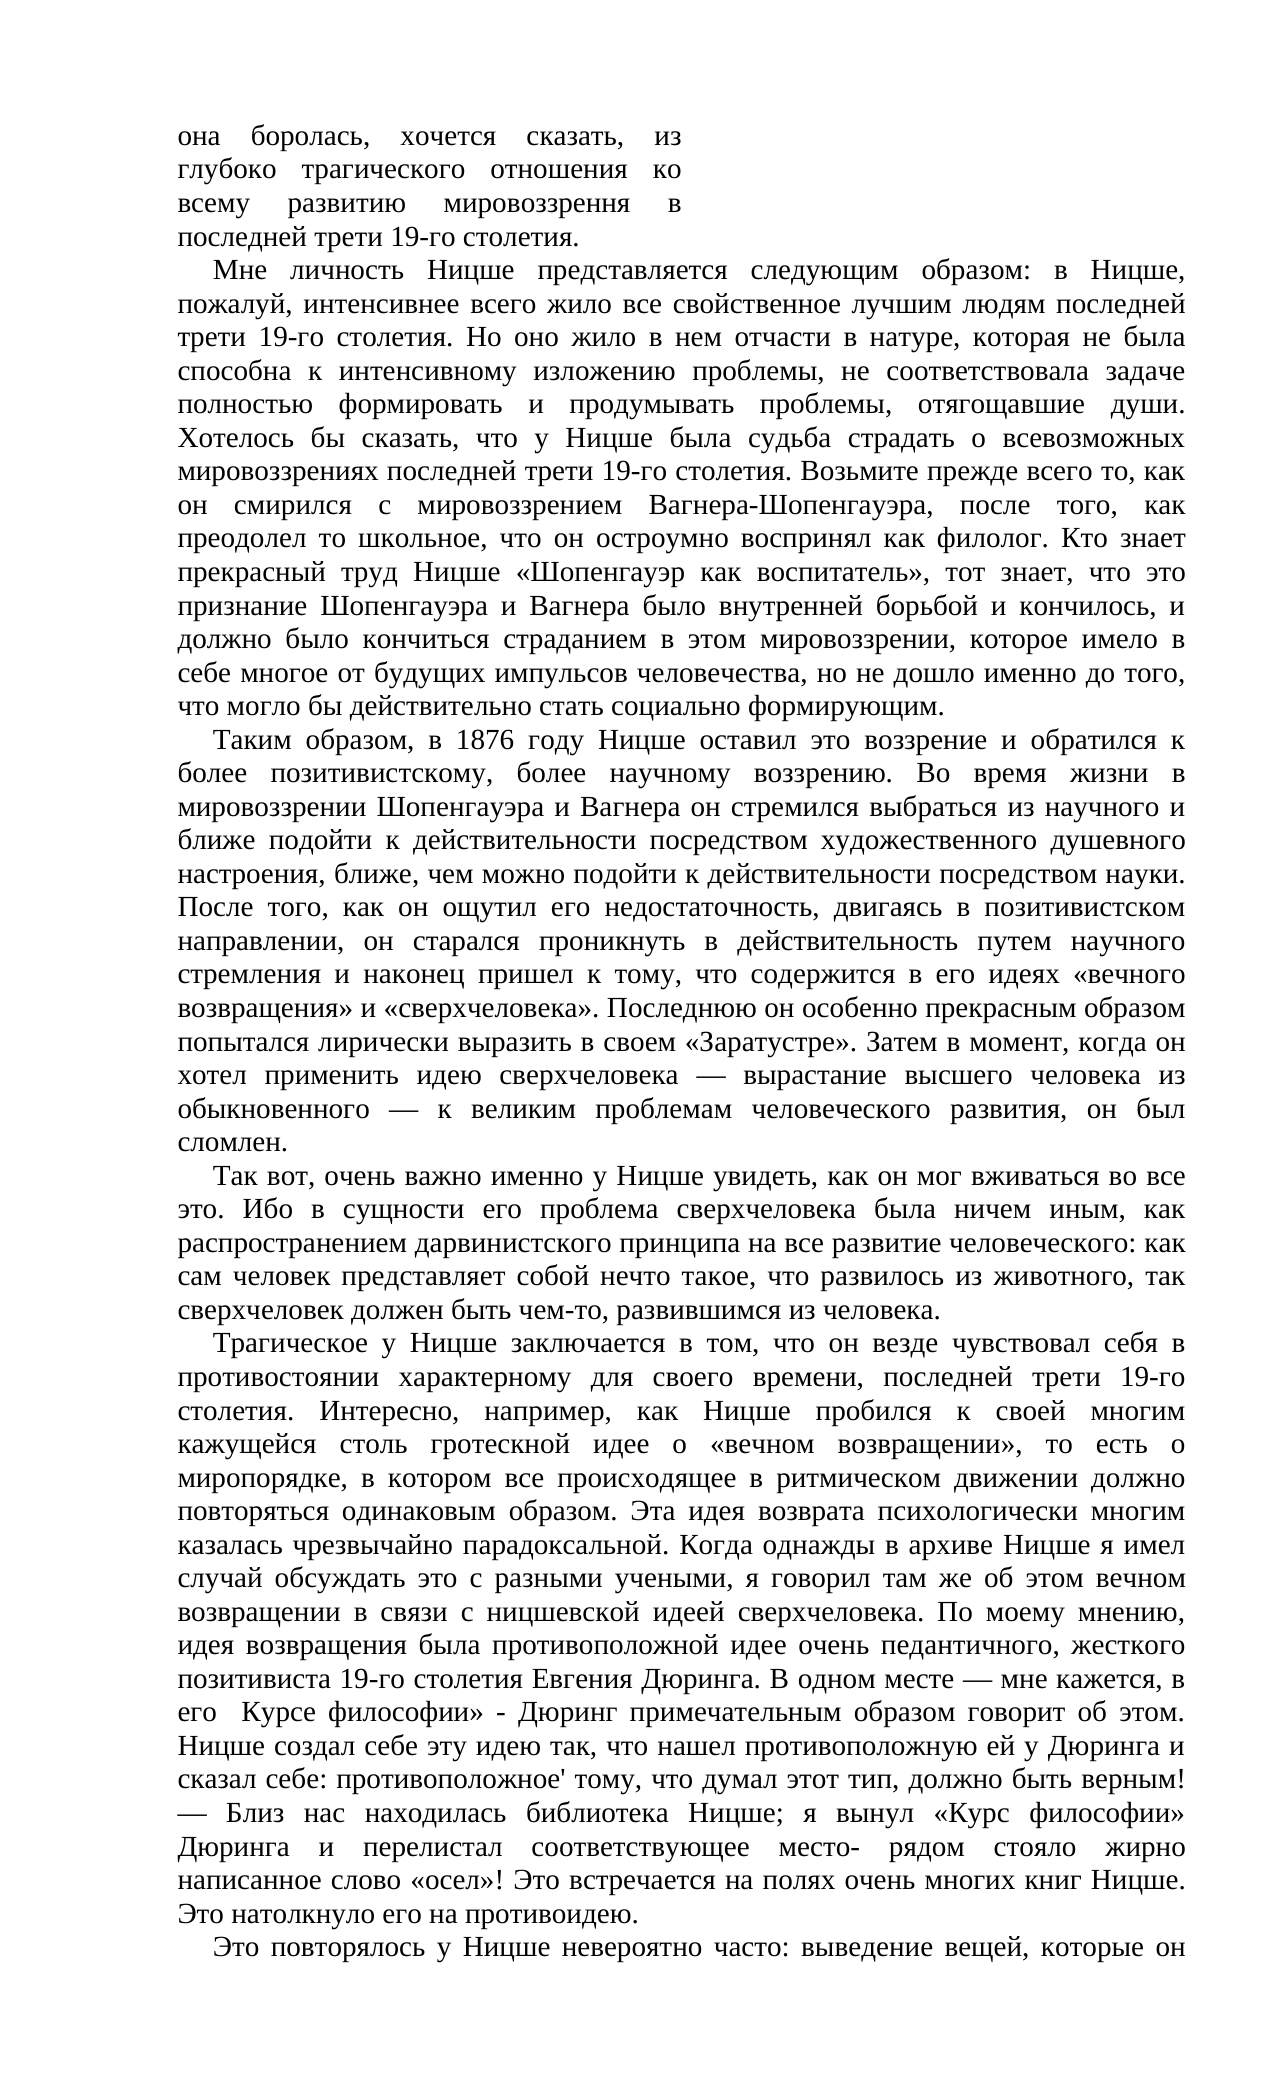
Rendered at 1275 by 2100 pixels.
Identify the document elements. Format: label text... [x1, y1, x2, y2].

table_header [682, 118, 1186, 252]
text Так вот, очень важно именно у Ницше увидеть, как он мог вживаться во все это. Ибо в сущности его проблема сверхчеловека была ничем иным, как распространением дарвинистского принципа на все развитие человеческого: как сам человек представляет собой нечто такое, что развилось из животного, так сверхчеловек должен быть чем-то, развившимся из человека. [177, 1158, 1186, 1326]
text Это повторялось у Ницше невероятно часто: выведение вещей, которые он [177, 1929, 1186, 1963]
text Мне личность Ницше представляется следующим образом: в Ницше, пожалуй, интенсивнее всего жило все свойственное лучшим людям последней трети 19-го столетия. Но оно жило в нем отчасти в натуре, которая не была способна к интенсивному изложению проблемы, не соответствовала задаче полностью формировать и продумывать проблемы, отягощавшие души. Хотелось бы сказать, что у Ницше была судьба страдать о всевозможных мировоззрениях последней трети 19-го столетия. Возьмите прежде всего то, как он смирился с мировоззрением Вагнера-Шопенгауэра, после того, как преодолел то школьное, что он остроумно воспринял как филолог. Кто знает прекрасный труд Ницше «Шопенгауэр как воспитатель», тот знает, что это признание Шопенгауэра и Вагнера было внутренней борьбой и кончилось, и должно было кончиться страданием в этом мировоззрении, которое имело в себе многое от будущих импульсов человечества, но не дошло именно до того, что могло бы действительно стать социально формирующим. [177, 252, 1186, 722]
table_header она боролась, хочется сказать, из глубоко трагического отношения ко всему развитию мировоззрення в последней трети 19-го столетия. [177, 118, 682, 252]
text Таким образом, в 1876 году Ницше оставил это воззрение и обратился к более позитивистскому, более научному воззрению. Во время жизни в мировоззрении Шопенгауэра и Вагнера он стремился выбраться из научного и ближе подойти к действительности посредством художественного душевного настроения, ближе, чем можно подойти к действительности посредством науки. После того, как он ощутил его недостаточность, двигаясь в позитивистском направлении, он старался проникнуть в действительность путем научного стремления и наконец пришел к тому, что содержится в его идеях «вечного возвращения» и «сверхчеловека». Последнюю он особенно прекрасным образом попытался лирически выразить в своем «Заратустре». Затем в момент, когда он хотел применить идею сверхчеловека — вырастание высшего человека из обыкновенного — к великим проблемам человеческого развития, он был сломлен. [177, 722, 1186, 1158]
text Трагическое у Ницше заключается в том, что он везде чувствовал себя в противостоянии характерному для своего времени, последней трети 19-го столетия. Интересно, например, как Ницше пробился к своей многим кажущейся столь гротескной идее о «вечном возвращении», то есть о миропорядке, в котором все происходящее в ритмическом движении должно повторяться одинаковым образом. Эта идея возврата психологически многим казалась чрезвычайно парадоксальной. Когда однажды в архиве Ницше я имел случай обсуждать это с разными учеными, я говорил там же об этом вечном возвращении в связи с ницшевской идеей сверхчеловека. По моему мнению, идея возвращения была противоположной идее очень педантичного, жесткого позитивиста 19-го столетия Евгения Дюринга. В одном месте — мне кажется, в его Курсе философии» - Дюринг примечательным образом говорит об этом. Ницше создал себе эту идею так, что нашел противоположную ей у Дюринга и сказал себе: противоположное' тому, что думал этот тип, должно быть верным! — Близ нас находилась библиотека Ницше; я вынул «Курс философии» Дюринга и перелистал соответствующее место- рядом стояло жирно написанное слово «осел»! Это встречается на полях очень многих книг Ницше. Это натолкнуло его на противоидею. [177, 1326, 1186, 1929]
